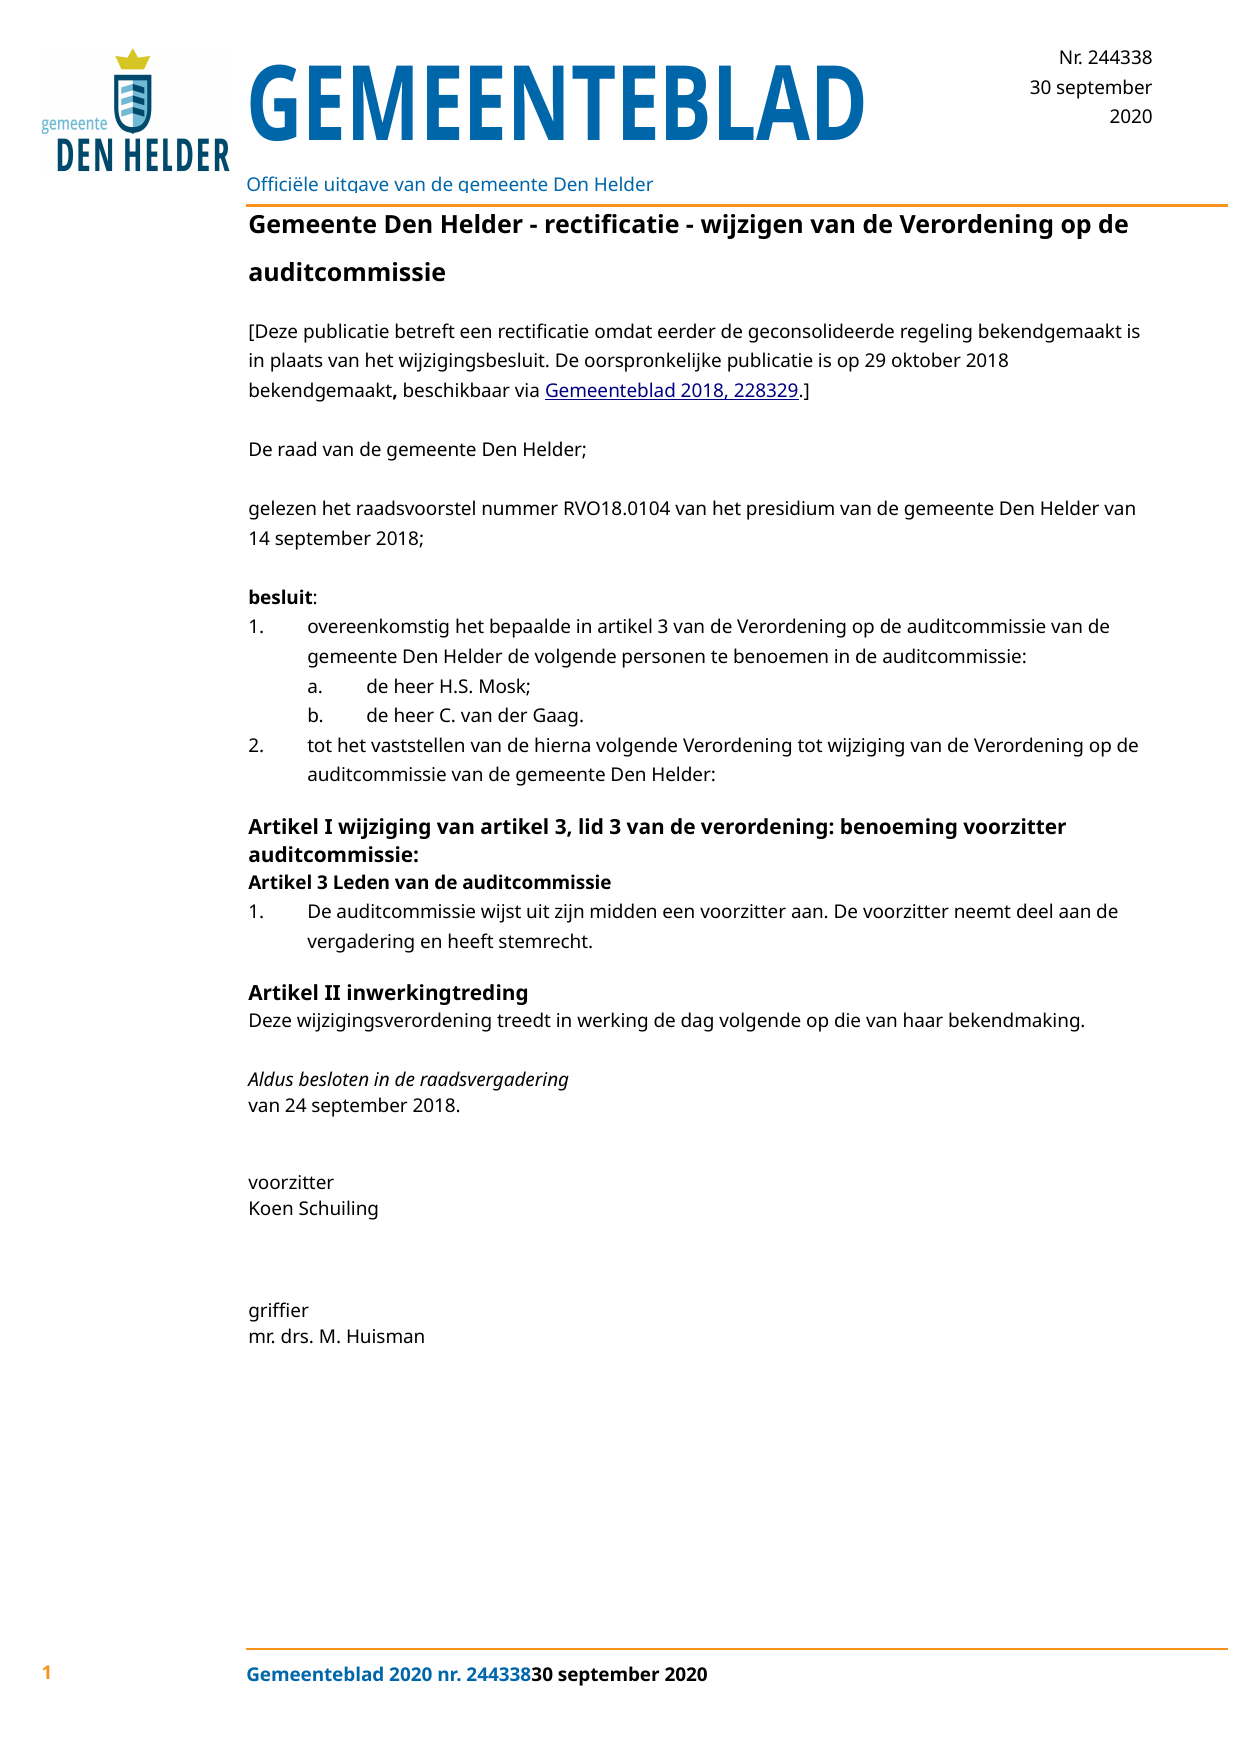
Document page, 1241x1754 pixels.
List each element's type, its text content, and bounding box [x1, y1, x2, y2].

picture [63, 144, 68, 165]
text Artikel I wijziging van artikel 3, lid 3 van de verordening: benoeming voorzitter auditcommissie: [248, 812, 1152, 869]
text [Deze publicatie betreft een rectificatie omdat eerder de geconsolideerde regeling bekendgemaakt is in plaats van het wijzigingsbesluit. De oorspronkelijke publicatie is op 29 oktober 2018 bekendgemaakt, beschikbaar via Gemeenteblad 2018, 228329.] [248, 318, 1152, 403]
picture [130, 157, 135, 172]
picture [182, 144, 187, 165]
text mr. drs. M. Huisman [248, 1323, 1152, 1349]
list de heer H.S. Mosk; [307, 673, 1152, 699]
text Deze wijzigingsverordening treedt in werking de dag volgende op die van haar bekendmaking. [248, 1007, 1152, 1033]
text gelezen het raadsvoorstel nummer RVO18.0104 van het presidium van de gemeente Den Helder van 14 september 2018; [248, 495, 1152, 551]
text Artikel II inwerkingtreding [248, 978, 1152, 1007]
text griffier [248, 1298, 1152, 1323]
list de heer C. van der Gaag. [307, 702, 1152, 728]
picture [220, 160, 224, 172]
picture [100, 154, 106, 172]
text van 24 september 2018. [248, 1092, 1152, 1118]
list De auditcommissie wijst uit zijn midden een voorzitter aan. De voorzitter neemt deel aan de vergadering en heeft stemrecht. [248, 898, 1152, 954]
text Gemeente Den Helder - rectificatie - wijzigen van de Verordening op de auditcommissie [248, 207, 1152, 288]
list tot het vaststellen van de hierna volgende Verordening tot wijziging van de Verordening op de auditcommissie van de gemeente Den Helder: [248, 732, 1152, 787]
text Aldus besloten in de raadsvergadering [248, 1066, 1152, 1092]
picture [41, 47, 231, 172]
text Artikel 3 Leden van de auditcommissie [248, 869, 1152, 895]
list overeenkomstig het bepaalde in artikel 3 van de Verordening op de auditcommissie van de gemeente Den Helder de volgende personen te benoemen in de auditcommissie: [248, 614, 1152, 669]
text voorzitter [248, 1169, 1152, 1195]
text De raad van de gemeente Den Helder; [248, 436, 1152, 462]
text Koen Schuiling [248, 1195, 1152, 1221]
text besluit: [248, 584, 1152, 610]
